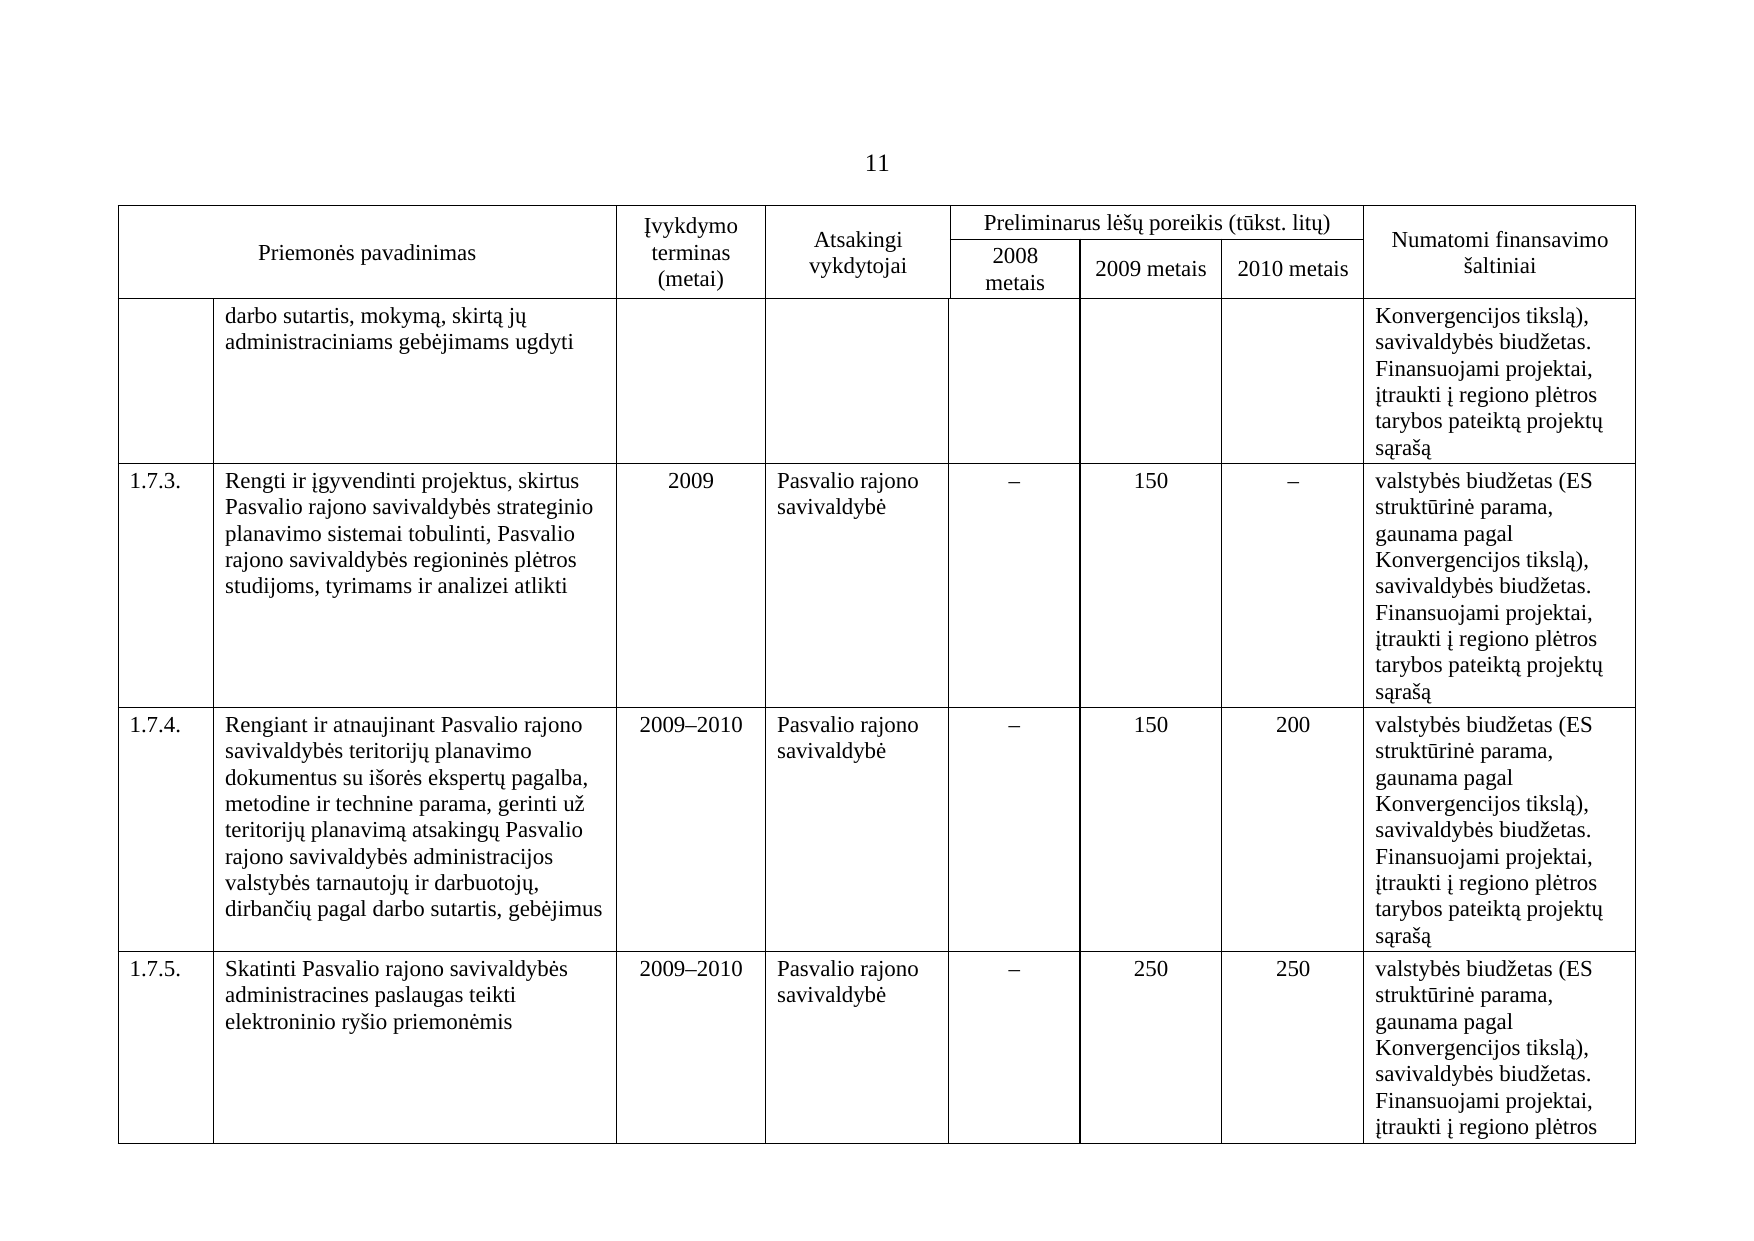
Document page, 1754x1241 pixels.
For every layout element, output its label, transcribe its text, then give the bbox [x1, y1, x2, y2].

table_cell darbo sutartis, mokymą, skirtą jų administraciniams gebėjimams ugdyti [214, 299, 616, 463]
table_cell Pasvalio rajono savivaldybė [766, 952, 948, 1142]
table_cell – [949, 952, 1079, 1142]
table_cell valstybės biudžetas (ES struktūrinė parama, gaunama pagal Konvergencijos tikslą), savivaldybės biudžetas. Finansuojami projektai, įtraukti į regiono plėtros tarybos pateiktą projektų sąrašą [1364, 464, 1635, 707]
table_cell 1.7.5. [119, 952, 213, 1142]
table_cell Rengti ir įgyvendinti projektus, skirtus Pasvalio rajono savivaldybės strateginio planavimo sistemai tobulinti, Pasvalio rajono savivaldybės regioninės plėtros studijoms, tyrimams ir analizei atlikti [214, 464, 616, 707]
table_cell 2009–2010 [617, 952, 765, 1142]
table_cell Skatinti Pasvalio rajono savivaldybės administracines paslaugas teikti elektroninio ryšio priemonėmis [214, 952, 616, 1142]
table_cell 2009 metais [1081, 240, 1221, 298]
table_cell 150 [1081, 464, 1221, 707]
table_cell 250 [1222, 952, 1363, 1142]
table_cell Rengiant ir atnaujinant Pasvalio rajono savivaldybės teritorijų planavimo dokumentus su išorės ekspertų pagalba, metodine ir technine parama, gerinti už teritorijų planavimą atsakingų Pasvalio rajono savivaldybės administracijos valstybės tarnautojų ir darbuotojų, dirbančių pagal darbo sutartis, gebėjimus [214, 708, 616, 951]
table_cell [617, 299, 765, 463]
table_cell Konvergencijos tikslą), savivaldybės biudžetas. Finansuojami projektai, įtraukti į regiono plėtros tarybos pateiktą projektų sąrašą [1364, 299, 1635, 463]
table_cell 2009 [617, 464, 765, 707]
table_cell 2009–2010 [617, 708, 765, 951]
table_header Įvykdymo terminas (metai) [617, 206, 765, 298]
table_cell 200 [1222, 708, 1363, 951]
table_cell – [1222, 464, 1363, 707]
table_cell 2010 metais [1222, 240, 1363, 298]
table_cell [1222, 299, 1363, 463]
table_cell – [949, 464, 1079, 707]
table_header Atsakingi vykdytojai [766, 206, 950, 298]
table_cell 1.7.3. [119, 464, 213, 707]
table_cell Pasvalio rajono savivaldybė [766, 708, 948, 951]
table_cell valstybės biudžetas (ES struktūrinė parama, gaunama pagal Konvergencijos tikslą), savivaldybės biudžetas. Finansuojami projektai, įtraukti į regiono plėtros tarybos pateiktą projektų sąrašą [1364, 708, 1635, 951]
table_header Preliminarus lėšų poreikis (tūkst. litų) [951, 206, 1363, 238]
table_cell 150 [1081, 708, 1221, 951]
table_cell [1081, 299, 1221, 463]
table_cell Pasvalio rajono savivaldybė [766, 464, 948, 707]
table_header Priemonės pavadinimas [119, 206, 616, 298]
table_cell valstybės biudžetas (ES struktūrinė parama, gaunama pagal Konvergencijos tikslą), savivaldybės biudžetas. Finansuojami projektai, įtraukti į regiono plėtros [1364, 952, 1635, 1142]
table_cell [766, 299, 948, 463]
table_cell [949, 299, 1079, 463]
table_cell [119, 299, 213, 463]
table_cell 1.7.4. [119, 708, 213, 951]
table_header Numatomi finansavimo šaltiniai [1364, 206, 1635, 298]
table_cell 250 [1081, 952, 1221, 1142]
table_cell 2008 metais [951, 240, 1079, 298]
table_cell – [949, 708, 1079, 951]
